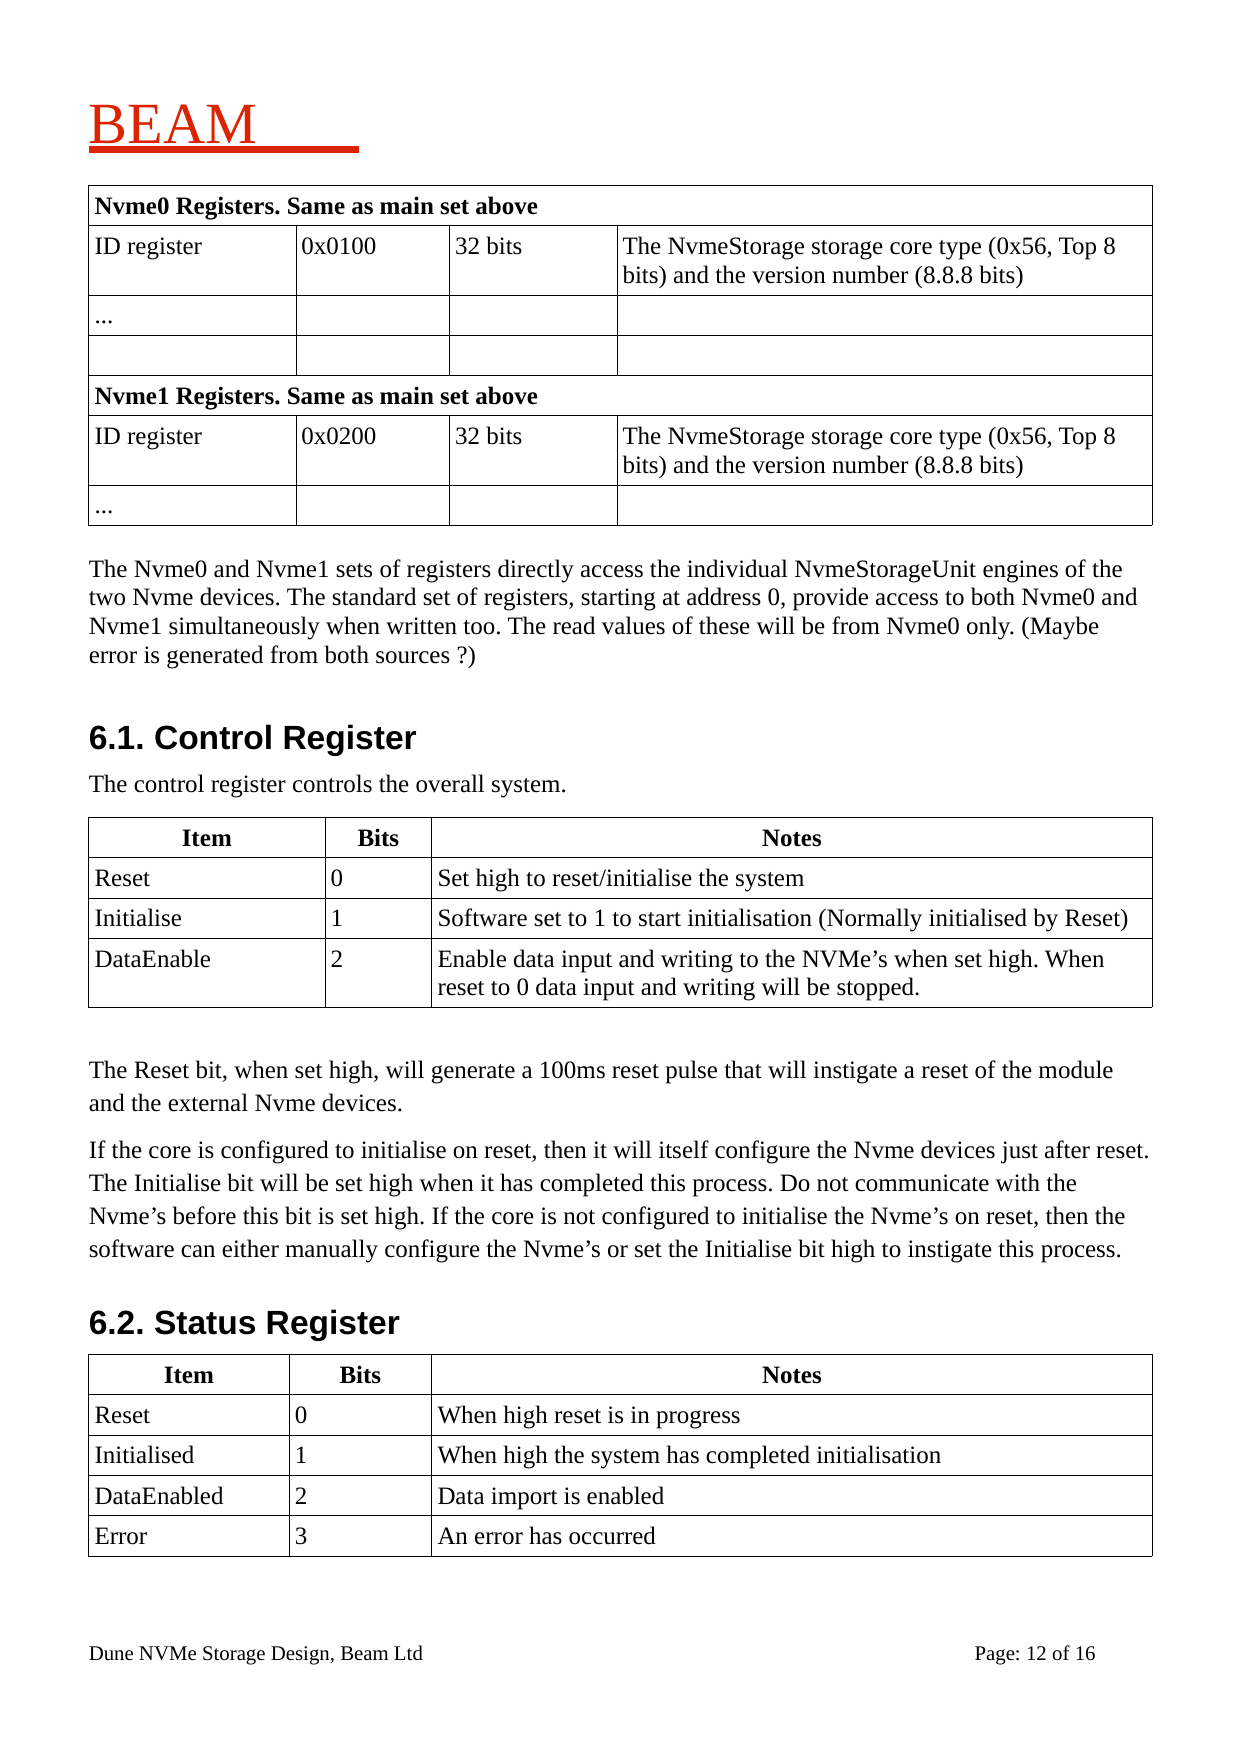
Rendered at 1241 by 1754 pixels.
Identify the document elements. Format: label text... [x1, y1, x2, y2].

table_cell Reset [89, 1395, 289, 1434]
table_cell When high the system has completed initialisation [432, 1436, 1152, 1475]
table_cell 32 bits [450, 416, 617, 484]
text The Nvme0 and Nvme1 sets of registers directly access the individual NvmeStorageUnit engines of the two Nvme devices. The standard set of registers, starting at address 0, provide access to both Nvme0 and Nvme1 simultaneously when written too. The read values of these will be from Nvme0 only. (Maybe error is generated from both sources ?) [88, 554, 1152, 669]
table_cell 0x0200 [297, 416, 449, 484]
table_cell 0x0100 [297, 226, 449, 294]
table_cell 0 [326, 858, 431, 898]
table_header Item [89, 1355, 289, 1394]
table_cell ... [89, 486, 296, 525]
table_cell When high reset is in progress [432, 1395, 1152, 1434]
table_cell 1 [290, 1436, 431, 1475]
table_cell ID register [89, 416, 296, 484]
table_cell Nvme1 Registers. Same as main set above [89, 376, 1152, 415]
table_cell An error has occurred [432, 1516, 1152, 1556]
table_header Item [89, 818, 325, 857]
table_cell 1 [326, 899, 431, 938]
table_cell Initialised [89, 1436, 289, 1475]
table_cell [450, 486, 617, 525]
table_cell Enable data input and writing to the NVMe’s when set high. When reset to 0 data input and writing will be stopped. [432, 939, 1152, 1007]
table_cell [618, 486, 1152, 525]
table_cell DataEnabled [89, 1476, 289, 1515]
table_cell The NvmeStorage storage core type (0x56, Top 8 bits) and the version number (8.8.8 bits) [618, 416, 1152, 484]
table_cell [297, 296, 449, 335]
table_cell ... [89, 296, 296, 335]
table_cell ID register [89, 226, 296, 294]
table_cell Data import is enabled [432, 1476, 1152, 1515]
table_cell Error [89, 1516, 289, 1556]
table_cell Reset [89, 858, 325, 898]
table_cell [297, 336, 449, 375]
table_header Bits [290, 1355, 431, 1394]
table_cell [297, 486, 449, 525]
table_cell [618, 296, 1152, 335]
table_cell 3 [290, 1516, 431, 1556]
table_header Notes [432, 1355, 1152, 1394]
text The Reset bit, when set high, will generate a 100ms reset pulse that will instigate a reset of the module and the external Nvme devices. [88, 1055, 1152, 1116]
text The control register controls the overall system. [88, 769, 1152, 798]
table_cell [618, 336, 1152, 375]
table_cell 2 [290, 1476, 431, 1515]
table_cell [89, 336, 296, 375]
table_cell The NvmeStorage storage core type (0x56, Top 8 bits) and the version number (8.8.8 bits) [618, 226, 1152, 294]
table_cell 32 bits [450, 226, 617, 294]
table_cell [450, 336, 617, 375]
table_cell [450, 296, 617, 335]
table_cell Nvme0 Registers. Same as main set above [89, 186, 1152, 225]
table_cell Set high to reset/initialise the system [432, 858, 1152, 898]
subtitle Control Register [88, 718, 1152, 757]
table_cell Initialise [89, 899, 325, 938]
subtitle Status Register [88, 1303, 1152, 1341]
table_cell DataEnable [89, 939, 325, 1007]
table_cell 0 [290, 1395, 431, 1434]
table_header Bits [326, 818, 431, 857]
table_header Notes [432, 818, 1152, 857]
table_cell 2 [326, 939, 431, 1007]
table_cell Software set to 1 to start initialisation (Normally initialised by Reset) [432, 899, 1152, 938]
text If the core is configured to initialise on reset, then it will itself configure the Nvme devices just after reset. The Initialise bit will be set high when it has completed this process. Do not communicate with the Nvme’s before this bit is set high. If the core is not configured to initialise the Nvme’s on reset, then the software can either manually configure the Nvme’s or set the Initialise bit high to instigate this process. [88, 1135, 1152, 1263]
